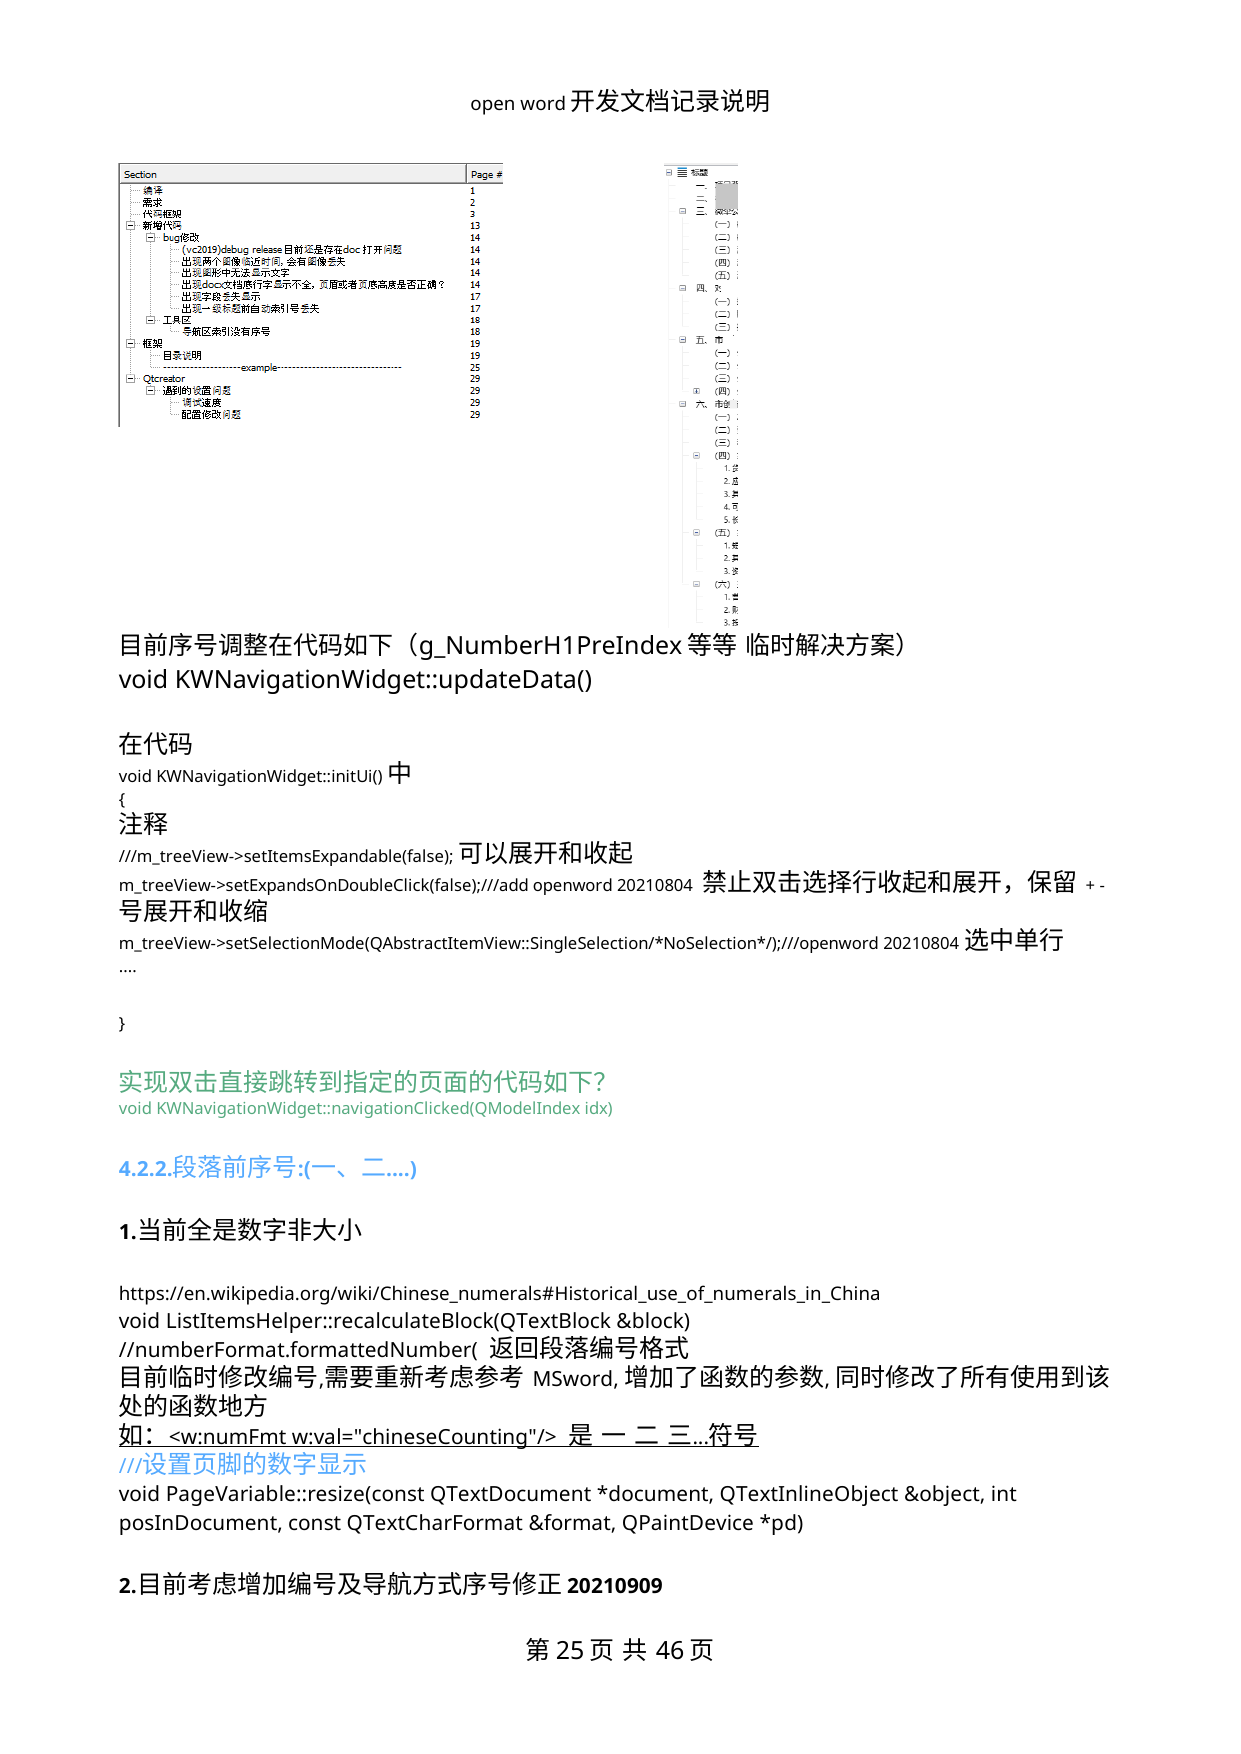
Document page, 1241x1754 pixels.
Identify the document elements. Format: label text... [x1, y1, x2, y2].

text } [119, 1012, 1121, 1034]
text m_treeView->setExpandsOnDoubleClick(false);///add openword 20210804 禁止双击选择行收起和展开，保留 + - 号展开和收缩 [119, 868, 1121, 926]
text void ListItemsHelper::recalculateBlock(QTextBlock &block) [119, 1306, 1121, 1334]
text 目前临时修改编号,需要重新考虑参考 MSword, 增加了函数的参数, 同时修改了所有使用到该处的函数地方 [119, 1363, 1121, 1421]
text void PageVariable::resize(const QTextDocument *document, QTextInlineObject &object, int posInDocument, const QTextCharFormat &format, QPaintDevice *pd) [119, 1479, 1121, 1536]
text void KWNavigationWidget::initUi() 中 [119, 759, 1121, 788]
text ///设置页脚的数字显示 [119, 1450, 1121, 1479]
text m_treeView->setSelectionMode(QAbstractItemView::SingleSelection/*NoSelection*/);///openword 20210804 选中单行 [119, 926, 1121, 955]
picture [664, 163, 738, 628]
text 实现双击直接跳转到指定的页面的代码如下？ [119, 1068, 1121, 1097]
text void KWNavigationWidget::navigationClicked(QModelIndex idx) [119, 1097, 1121, 1119]
subtitle 段落前序号:(一、二....) [119, 1153, 1121, 1183]
text //numberFormat.formattedNumber( 返回段落编号格式 [119, 1334, 1121, 1363]
text 1.当前全是数字非大小 [119, 1217, 1121, 1246]
text https://en.wikipedia.org/wiki/Chinese_numerals#Historical_use_of_numerals_in_China [119, 1279, 1121, 1306]
text 注释 [119, 810, 1121, 839]
picture [118, 163, 503, 427]
text 2.目前考虑增加编号及导航方式序号修正20210909 [119, 1570, 1121, 1599]
text 如：<w:numFmt w:val="chineseCounting"/> 是 一 二 三...符号 [119, 1421, 1121, 1450]
text ///m_treeView->setItemsExpandable(false); 可以展开和收起 [119, 839, 1121, 868]
text .... [119, 955, 1121, 978]
text void KWNavigationWidget::updateData() [119, 662, 1121, 696]
text 在代码 [119, 730, 1121, 759]
text { [119, 788, 1121, 810]
text 目前序号调整在代码如下（g_NumberH1PreIndex等等 临时解决方案） [119, 628, 1121, 662]
